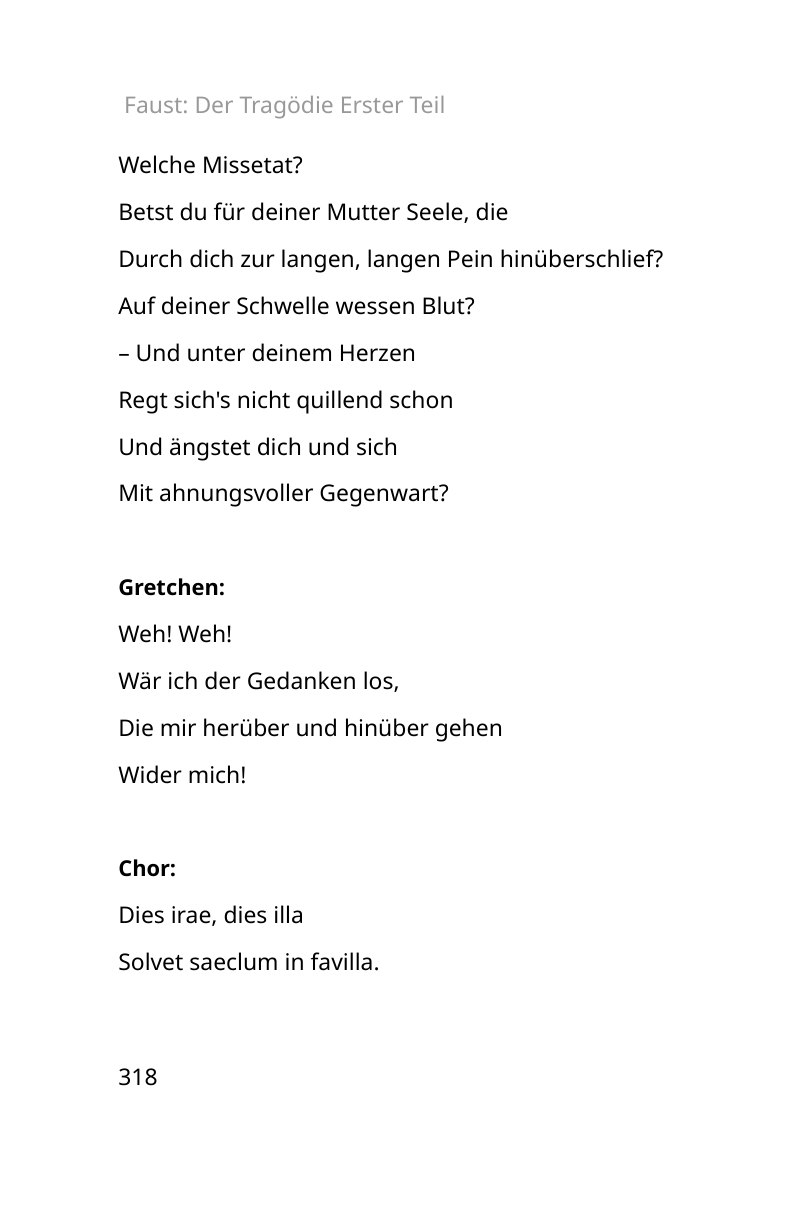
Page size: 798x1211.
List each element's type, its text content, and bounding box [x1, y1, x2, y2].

text Chor: Dies irae, dies illa Solvet saeclum in favilla. [118, 823, 679, 977]
text Welche Missetat? Betst du für deiner Mutter Seele, die Durch dich zur langen, langen Pein hinüberschlief? Auf deiner Schwelle wessen Blut? – Und unter deinem Herzen Regt sich's nicht quillend schon Und ängstet dich und sich Mit ahnungsvoller Gegenwart? [118, 149, 679, 509]
text Gretchen: Weh! Weh! Wär ich der Gedanken los, Die mir herüber und hinüber gehen Wider mich! [118, 542, 679, 790]
